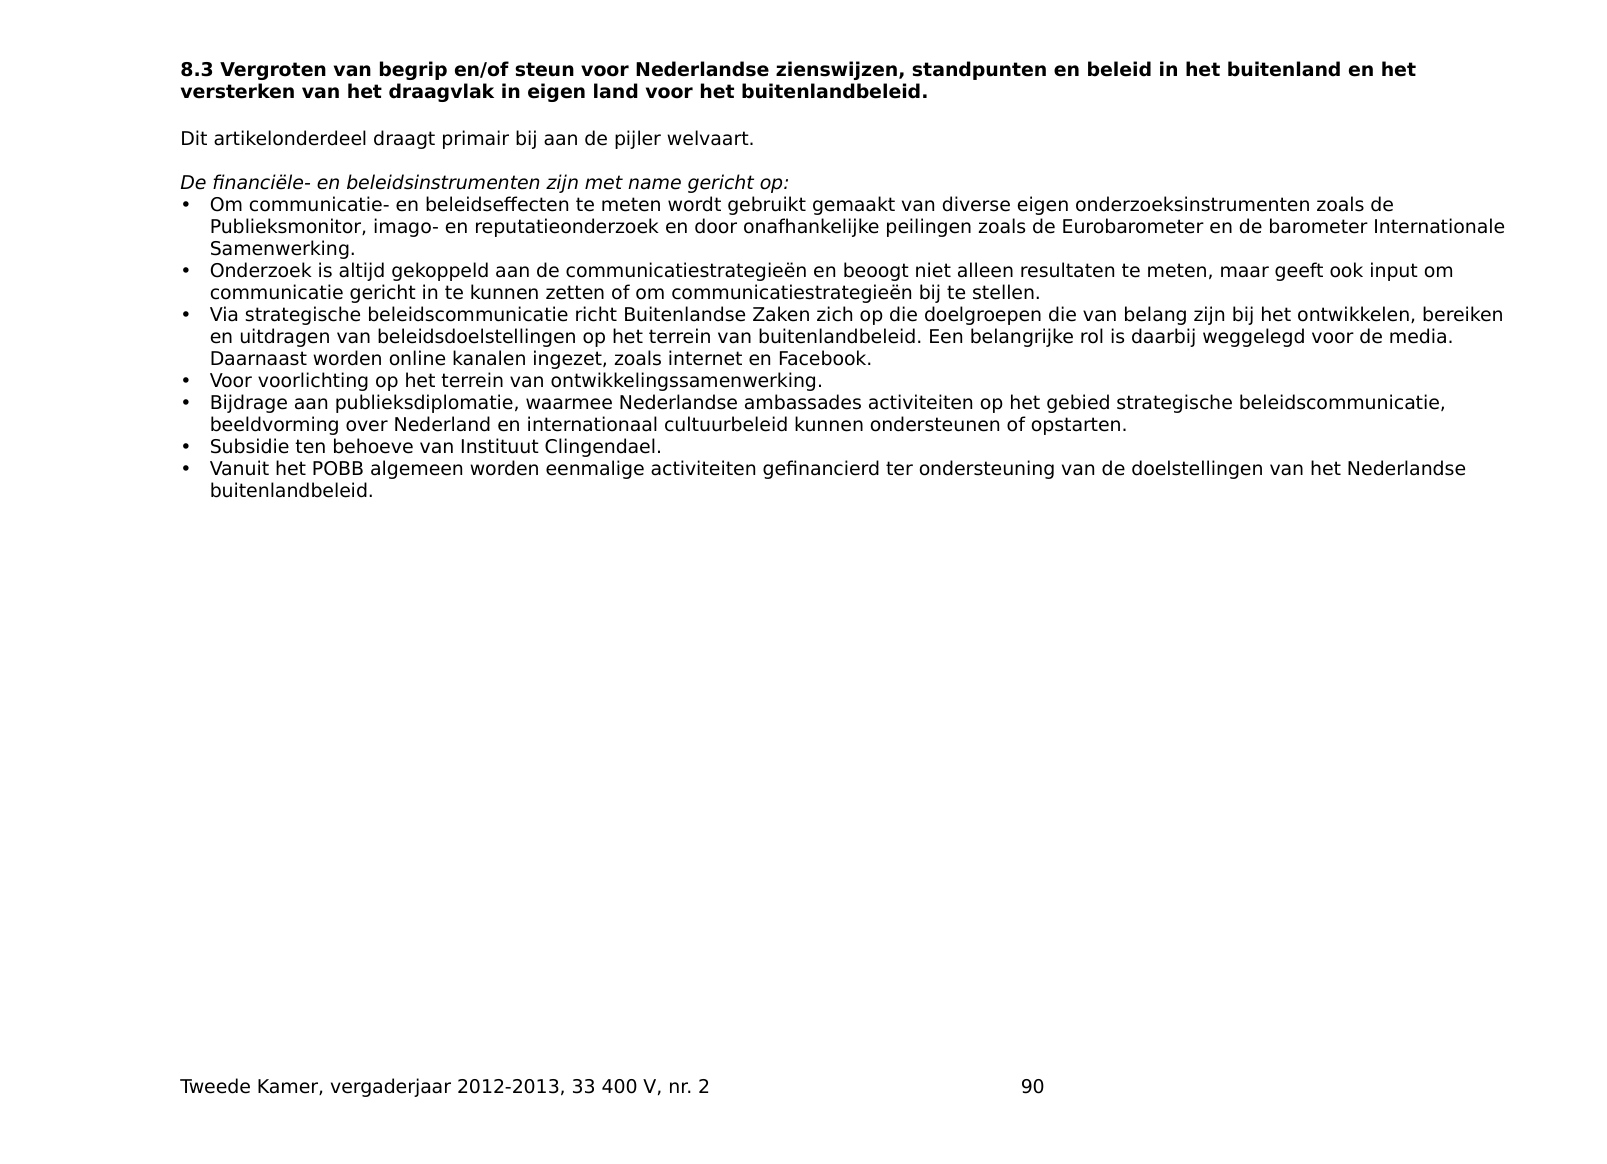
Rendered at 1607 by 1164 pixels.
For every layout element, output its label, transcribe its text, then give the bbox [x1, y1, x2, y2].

text • Vanuit het POBB algemeen worden eenmalige activiteiten gefinancierd ter ondersteuning van de doelstellingen van het Nederlandse buitenlandbeleid. [180, 458, 1529, 502]
text • Bijdrage aan publieksdiplomatie, waarmee Nederlandse ambassades activiteiten op het gebied strategische beleidscommunicatie, beeldvorming over Nederland en internationaal cultuurbeleid kunnen ondersteunen of opstarten. [180, 392, 1529, 436]
text Dit artikelonderdeel draagt primair bij aan de pijler welvaart. [180, 128, 1529, 150]
text • Onderzoek is altijd gekoppeld aan de communicatiestrategieën en beoogt niet alleen resultaten te meten, maar geeft ook input om communicatie gericht in te kunnen zetten of om communicatiestrategieën bij te stellen. [180, 260, 1529, 304]
subtitle 8.3 Vergroten van begrip en/of steun voor Nederlandse zienswijzen, standpunten en beleid in het buitenland en het versterken van het draagvlak in eigen land voor het buitenlandbeleid. [180, 59, 1529, 103]
text • Subsidie ten behoeve van Instituut Clingendael. [180, 436, 1529, 458]
subtitle De financiële- en beleidsinstrumenten zijn met name gericht op: [180, 172, 1529, 194]
text • Via strategische beleidscommunicatie richt Buitenlandse Zaken zich op die doelgroepen die van belang zijn bij het ontwikkelen, bereiken en uitdragen van beleidsdoelstellingen op het terrein van buitenlandbeleid. Een belangrijke rol is daarbij weggelegd voor de media. Daarnaast worden online kanalen ingezet, zoals internet en Facebook. [180, 304, 1529, 370]
text • Voor voorlichting op het terrein van ontwikkelingssamenwerking. [180, 370, 1529, 392]
text • Om communicatie- en beleidseffecten te meten wordt gebruikt gemaakt van diverse eigen onderzoeksinstrumenten zoals de Publieksmonitor, imago- en reputatieonderzoek en door onafhankelijke peilingen zoals de Eurobarometer en de barometer Internationale Samenwerking. [180, 194, 1529, 260]
